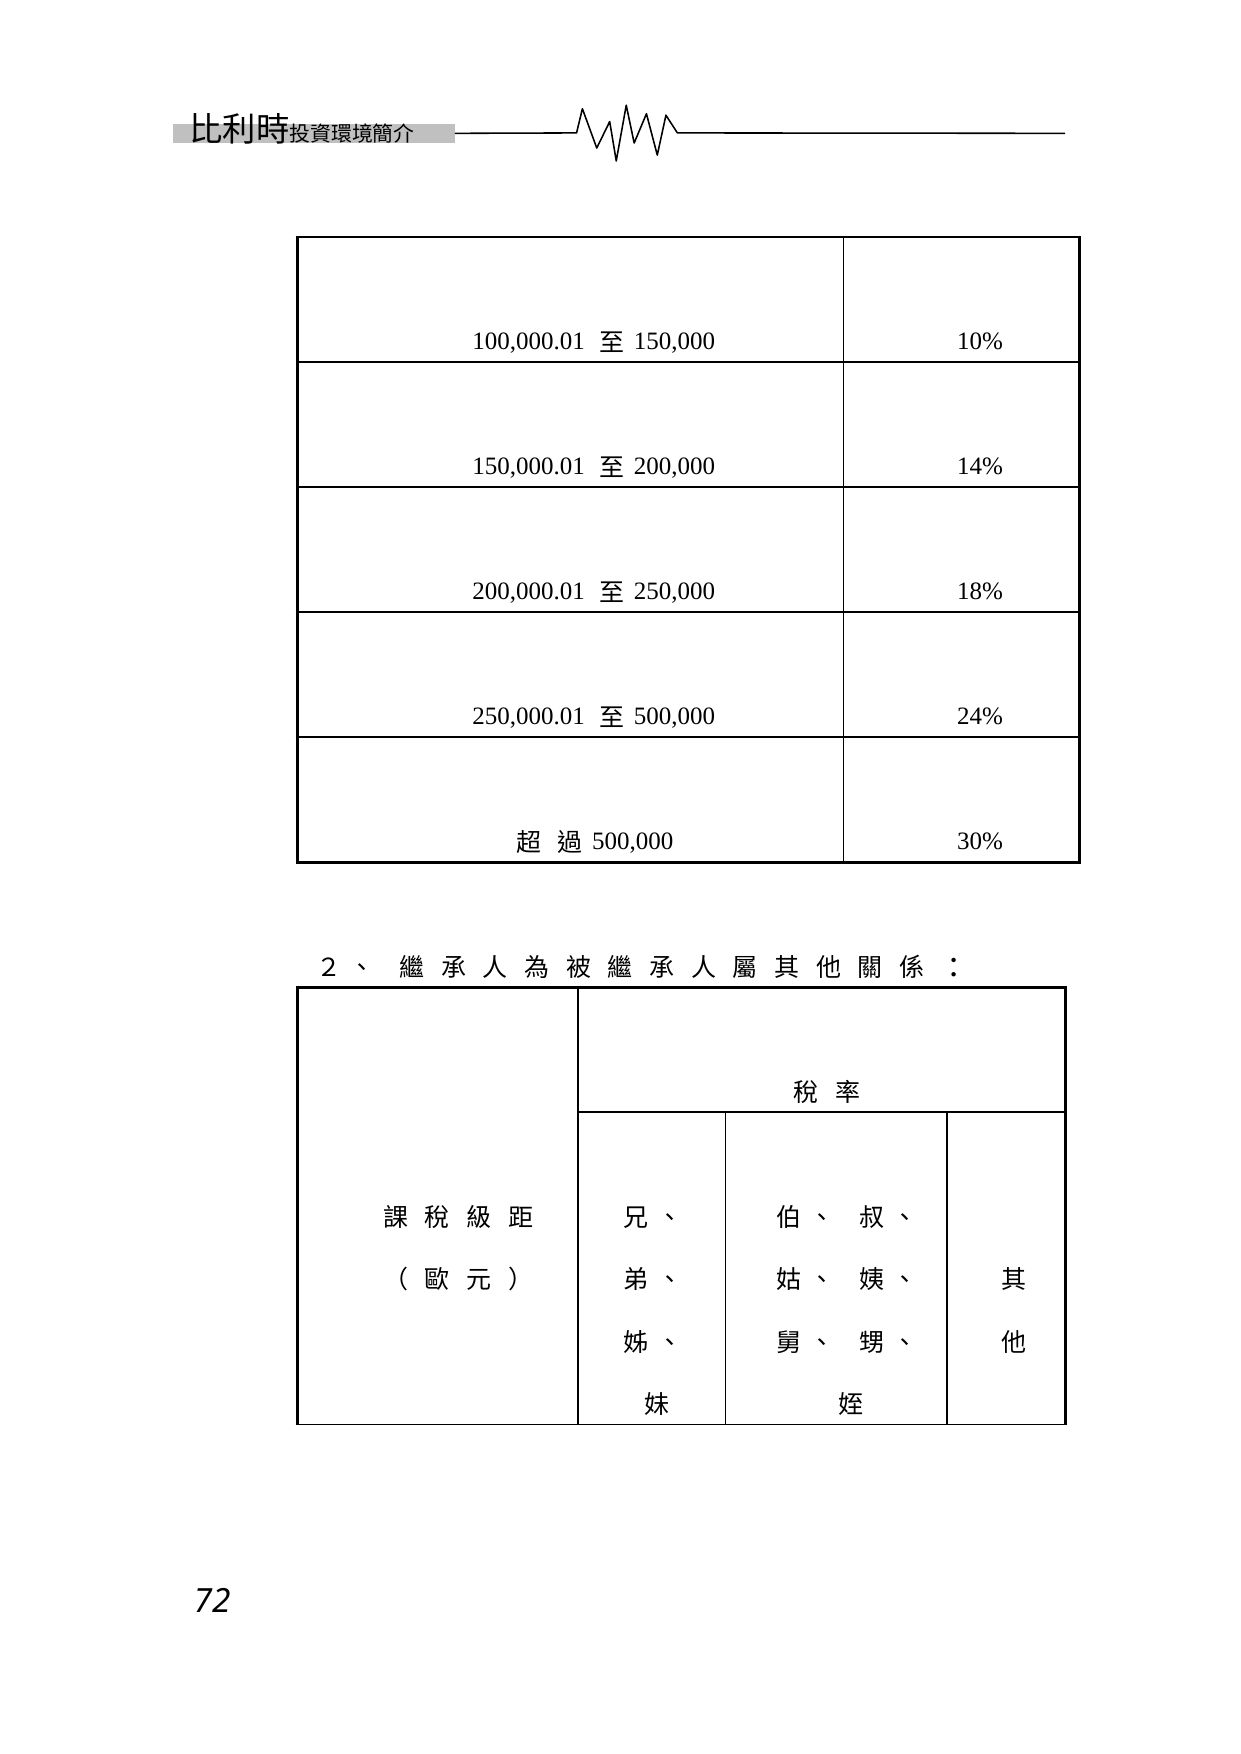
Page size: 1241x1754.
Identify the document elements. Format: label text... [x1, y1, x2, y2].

table_cell 14% [844, 363, 1078, 486]
table_cell 24% [844, 613, 1078, 736]
table_cell 10% [844, 238, 1078, 361]
table_cell 250,000.01至500,000 [299, 613, 843, 736]
table_cell 150,000.01至200,000 [299, 363, 843, 486]
table_cell 超過500,000 [299, 738, 843, 861]
table_cell 100,000.01至150,000 [299, 238, 843, 361]
table_cell 30% [844, 738, 1078, 861]
table_cell 其他 [948, 1113, 1064, 1424]
table_cell 兄、弟、姊、妹 [579, 1113, 725, 1424]
table_header 稅率 [579, 989, 1064, 1111]
text ２、繼承人為被繼承人屬其他關係： [280, 924, 1058, 986]
table_cell 200,000.01至250,000 [299, 488, 843, 611]
table_cell 18% [844, 488, 1078, 611]
table_cell 伯、叔、姑、姨、舅、甥、姪 [726, 1113, 946, 1424]
table_header 課稅級距 （歐元） [299, 989, 577, 1424]
